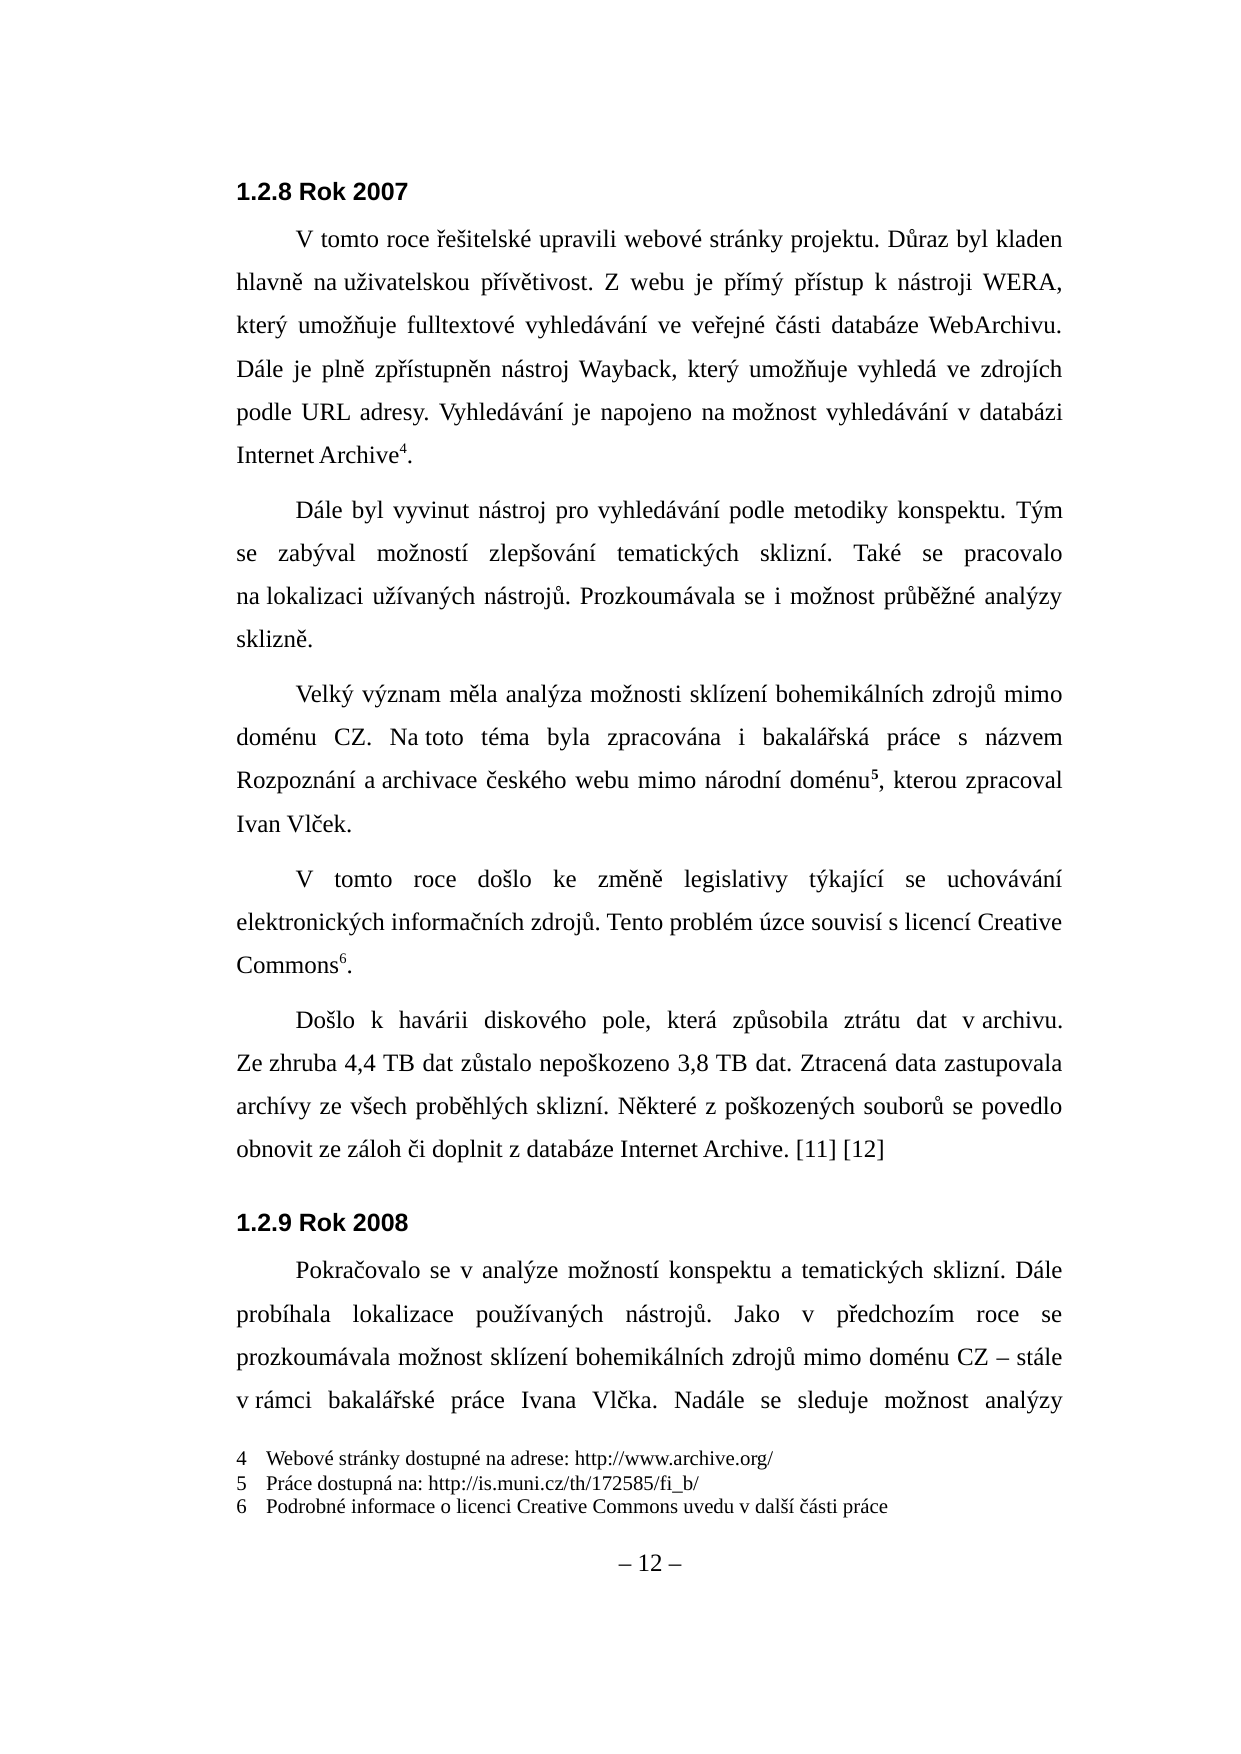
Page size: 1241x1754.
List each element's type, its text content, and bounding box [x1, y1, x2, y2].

text V tomto roce řešitelské upravili webové stránky projektu. Důraz byl kladen hlavně na uživatelskou přívětivost. Z webu je přímý přístup k nástroji WERA, který umožňuje fulltextové vyhledávání ve veřejné části databáze WebArchivu. Dále je plně zpřístupněn nástroj Wayback, který umožňuje vyhledá ve zdrojích podle URL adresy. Vyhledávání je napojeno na možnost vyhledávání v databázi Internet Archive. [236, 224, 1063, 469]
text Dále byl vyvinut nástroj pro vyhledávání podle metodiky konspektu. Tým se zabýval možností zlepšování tematických sklizní. Také se pracovalo na lokalizaci užívaných nástrojů. Prozkoumávala se i možnost průběžné analýzy sklizně. [236, 495, 1063, 653]
text Došlo k havárii diskového pole, která způsobila ztrátu dat v archivu. Ze zhruba 4,4 TB dat zůstalo nepoškozeno 3,8 TB dat. Ztracená data zastupovala archívy ze všech proběhlých sklizní. Některé z poškozených souborů se povedlo obnovit ze záloh či doplnit z databáze Internet Archive. [11] [12] [236, 1005, 1063, 1163]
text Pokračovalo se v analýze možností konspektu a tematických sklizní. Dále probíhala lokalizace používaných nástrojů. Jako v předchozím roce se prozkoumávala možnost sklízení bohemikálních zdrojů mimo doménu CZ – stále v rámci bakalářské práce Ivana Vlčka. Nadále se sleduje možnost analýzy [236, 1256, 1063, 1414]
subtitle 1.2.9 Rok 2008 [236, 1208, 1063, 1237]
subtitle 1.2.8 Rok 2007 [236, 177, 1063, 206]
text Podrobné informace o licenci Creative Commons uvedu v další části práce [236, 1494, 1063, 1518]
text V tomto roce došlo ke změně legislativy týkající se uchovávání elektronických informačních zdrojů. Tento problém úzce souvisí s licencí Creative Commons. [236, 864, 1063, 979]
text Webové stránky dostupné na adrese: http://www.archive.org/ [236, 1446, 1063, 1470]
text Práce dostupná na: http://is.muni.cz/th/172585/fi_b/ [236, 1470, 1063, 1494]
text Velký význam měla analýza možnosti sklízení bohemikálních zdrojů mimo doménu CZ. Na toto téma byla zpracována i bakalářská práce s názvem Rozpoznání a archivace českého webu mimo národní doménu, kterou zpracoval Ivan Vlček. [236, 679, 1063, 837]
